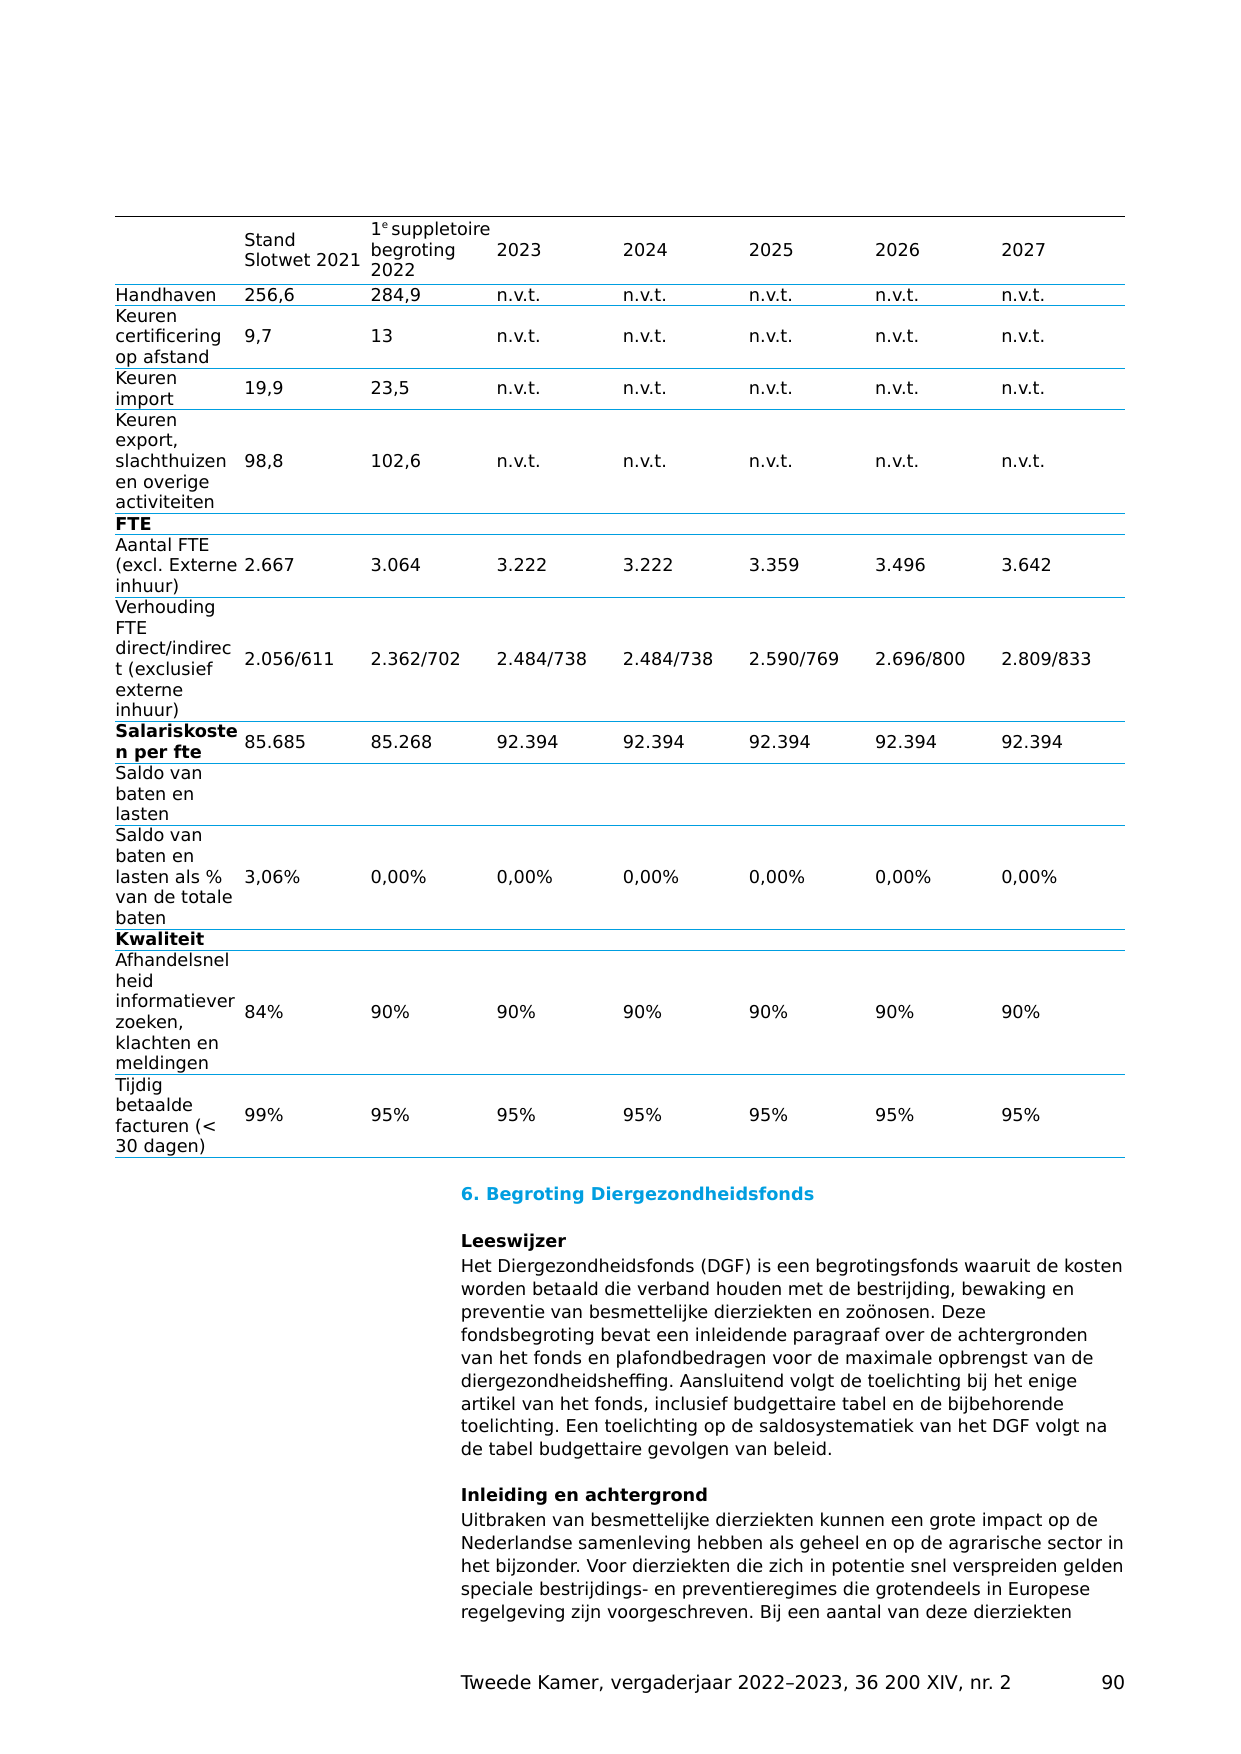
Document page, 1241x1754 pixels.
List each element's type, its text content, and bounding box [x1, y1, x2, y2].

table_cell [494, 764, 620, 825]
table_cell 2026 [872, 217, 998, 284]
table_cell 95% [872, 1075, 998, 1157]
table_cell [620, 930, 746, 950]
table_cell 1e suppletoire begroting 2022 [368, 217, 493, 284]
table_cell n.v.t. [872, 306, 998, 367]
table_cell Saldo van baten en lasten [115, 764, 241, 825]
table_cell 2.362/702 [368, 598, 493, 721]
table_cell n.v.t. [620, 285, 746, 305]
table_cell 90% [494, 951, 620, 1074]
table_cell Keuren import [115, 369, 241, 409]
table_cell 256,6 [241, 285, 367, 305]
table_cell 2025 [746, 217, 872, 284]
table_cell 90% [620, 951, 746, 1074]
table_cell 23,5 [368, 369, 493, 409]
table_cell Stand Slotwet 2021 [241, 217, 367, 284]
table_cell 92.394 [494, 722, 620, 762]
table_cell [872, 930, 998, 950]
table_cell 2.667 [241, 535, 367, 596]
title 6. Begroting Diergezondheidsfonds [461, 1182, 1125, 1205]
text Het Diergezondheidsfonds (DGF) is een begrotingsfonds waaruit de kosten worden betaald die verband houden met de bestrijding, bewaking en preventie van besmettelijke dierziekten en zoönosen. Deze fondsbegroting bevat een inleidende paragraaf over de achtergronden van het fonds en plafondbedragen voor de maximale opbrengst van de diergezondheidsheffing. Aansluitend volgt de toelichting bij het enige artikel van het fonds, inclusief budgettaire tabel en de bijbehorende toelichting. Een toelichting op de saldosystematiek van het DGF volgt na de tabel budgettaire gevolgen van beleid. [461, 1254, 1125, 1460]
table_cell n.v.t. [620, 369, 746, 409]
table_cell [241, 514, 367, 534]
table_cell 2.484/738 [494, 598, 620, 721]
table_cell 90% [998, 951, 1125, 1074]
table_cell 2.590/769 [746, 598, 872, 721]
table_cell 0,00% [998, 826, 1125, 928]
table_cell [872, 514, 998, 534]
table_cell 2027 [998, 217, 1125, 284]
text Uitbraken van besmettelijke dierziekten kunnen een grote impact op de Nederlandse samenleving hebben als geheel en op de agrarische sector in het bijzonder. Voor dierziekten die zich in potentie snel verspreiden gelden speciale bestrijdings- en preventieregimes die grotendeels in Europese regelgeving zijn voorgeschreven. Bij een aantal van deze dierziekten [461, 1508, 1125, 1623]
table_cell n.v.t. [872, 285, 998, 305]
text Inleiding en achtergrond [461, 1483, 1125, 1506]
table_cell 92.394 [746, 722, 872, 762]
table_cell 95% [620, 1075, 746, 1157]
table_cell n.v.t. [998, 369, 1125, 409]
table_cell 284,9 [368, 285, 493, 305]
text Leeswijzer [461, 1229, 1125, 1252]
table_cell n.v.t. [872, 369, 998, 409]
table_cell n.v.t. [620, 410, 746, 513]
table_cell 92.394 [872, 722, 998, 762]
table_cell n.v.t. [494, 369, 620, 409]
table_cell Keuren certificering op afstand [115, 306, 241, 367]
table_cell 2024 [620, 217, 746, 284]
table_cell 2.484/738 [620, 598, 746, 721]
table_cell 0,00% [620, 826, 746, 928]
table_cell n.v.t. [998, 306, 1125, 367]
table_cell 92.394 [998, 722, 1125, 762]
table_cell [746, 514, 872, 534]
table_cell 3,06% [241, 826, 367, 928]
table_cell Salariskosten per fte [115, 722, 241, 762]
table_cell n.v.t. [494, 285, 620, 305]
table_cell 99% [241, 1075, 367, 1157]
table_cell 2.056/611 [241, 598, 367, 721]
table_cell 98,8 [241, 410, 367, 513]
table_cell 95% [746, 1075, 872, 1157]
table_cell 19,9 [241, 369, 367, 409]
table_cell n.v.t. [494, 410, 620, 513]
table_cell n.v.t. [998, 410, 1125, 513]
table_cell [620, 514, 746, 534]
table_cell n.v.t. [746, 306, 872, 367]
table_cell 84% [241, 951, 367, 1074]
table_cell 90% [368, 951, 493, 1074]
table_cell 0,00% [494, 826, 620, 928]
table_cell n.v.t. [746, 369, 872, 409]
table_cell 13 [368, 306, 493, 367]
table_cell 92.394 [620, 722, 746, 762]
table_cell Saldo van baten en lasten als % van de totale baten [115, 826, 241, 928]
table_cell [494, 514, 620, 534]
table_cell [872, 764, 998, 825]
table_cell 85.268 [368, 722, 493, 762]
table_cell 3.496 [872, 535, 998, 596]
table_cell n.v.t. [494, 306, 620, 367]
table_cell n.v.t. [872, 410, 998, 513]
table_cell Aantal FTE (excl. Externe inhuur) [115, 535, 241, 596]
table_cell 3.359 [746, 535, 872, 596]
table_cell 95% [368, 1075, 493, 1157]
table_cell FTE [115, 514, 241, 534]
table_cell 3.642 [998, 535, 1125, 596]
table_cell 3.222 [494, 535, 620, 596]
table_cell [368, 930, 493, 950]
table_cell 0,00% [872, 826, 998, 928]
table_cell n.v.t. [746, 410, 872, 513]
table_cell [115, 217, 241, 284]
table_cell [241, 930, 367, 950]
table_cell [746, 764, 872, 825]
table_cell 85.685 [241, 722, 367, 762]
table_cell 0,00% [368, 826, 493, 928]
table_cell Handhaven [115, 285, 241, 305]
table_cell [620, 764, 746, 825]
table_cell [998, 764, 1125, 825]
table_cell 2.696/800 [872, 598, 998, 721]
table_header Overzicht doelmatigheidsindicatoren [115, 191, 1125, 216]
table_cell [746, 930, 872, 950]
table_cell Keuren export, slachthuizen en overige activiteiten [115, 410, 241, 513]
table_cell 9,7 [241, 306, 367, 367]
table_cell 0,00% [746, 826, 872, 928]
table_cell [494, 930, 620, 950]
table_cell [241, 764, 367, 825]
table_cell Afhandelsnelheid informatieverzoeken, klachten en meldingen [115, 951, 241, 1074]
table_cell [368, 764, 493, 825]
table_cell Verhouding FTE direct/indirect (exclusief externe inhuur) [115, 598, 241, 721]
table_cell 90% [746, 951, 872, 1074]
table_cell 2023 [494, 217, 620, 284]
table_cell 3.222 [620, 535, 746, 596]
table_cell Tijdig betaalde facturen (< 30 dagen) [115, 1075, 241, 1157]
table_cell [998, 930, 1125, 950]
table_cell 95% [998, 1075, 1125, 1157]
table_cell 90% [872, 951, 998, 1074]
table_cell [998, 514, 1125, 534]
table_cell n.v.t. [998, 285, 1125, 305]
table_cell 3.064 [368, 535, 493, 596]
table_cell Kwaliteit [115, 930, 241, 950]
table_cell n.v.t. [620, 306, 746, 367]
table_cell [368, 514, 493, 534]
table_cell 2.809/833 [998, 598, 1125, 721]
table_cell 95% [494, 1075, 620, 1157]
table_cell 102,6 [368, 410, 493, 513]
table_cell n.v.t. [746, 285, 872, 305]
